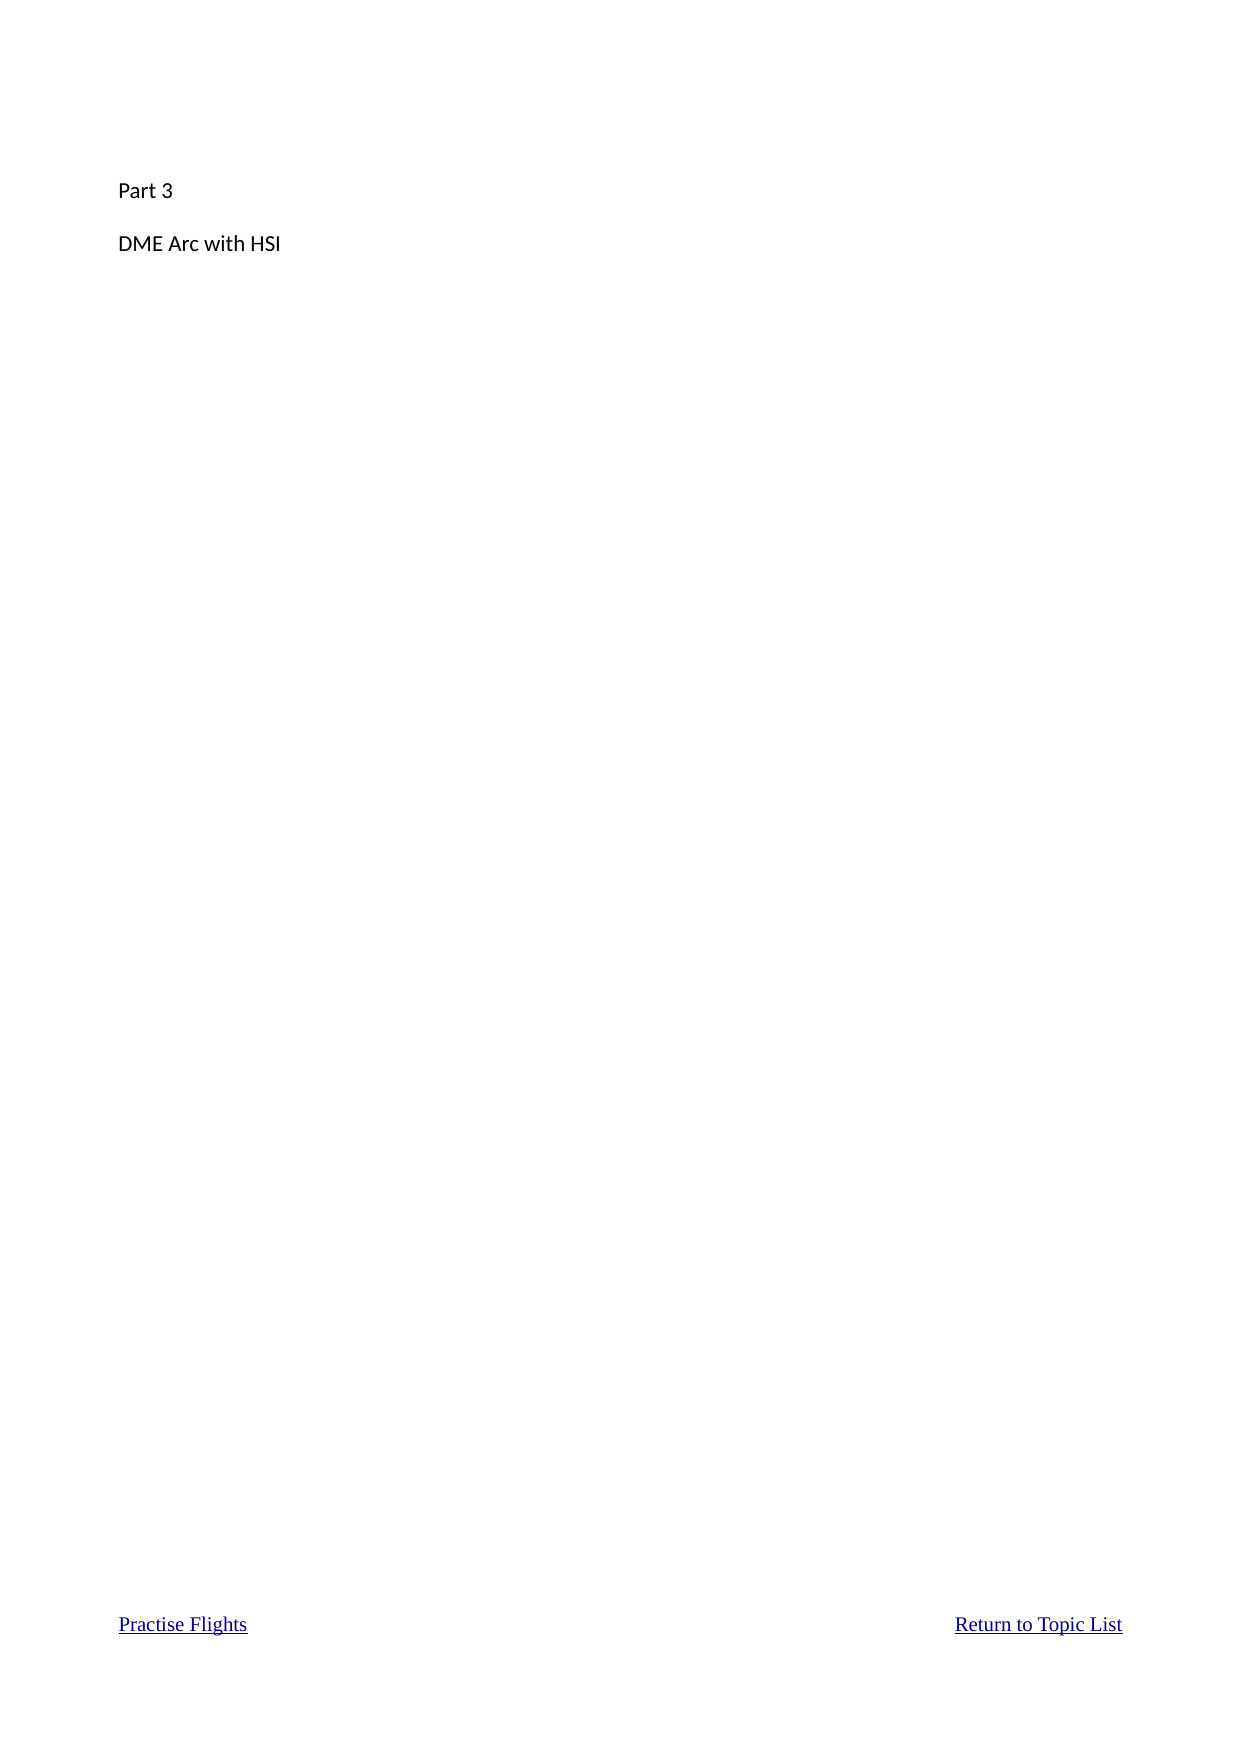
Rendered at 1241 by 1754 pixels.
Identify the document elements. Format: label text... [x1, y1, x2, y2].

text DME Arc with HSI [118, 229, 1122, 257]
text Part 3 [118, 176, 1122, 204]
